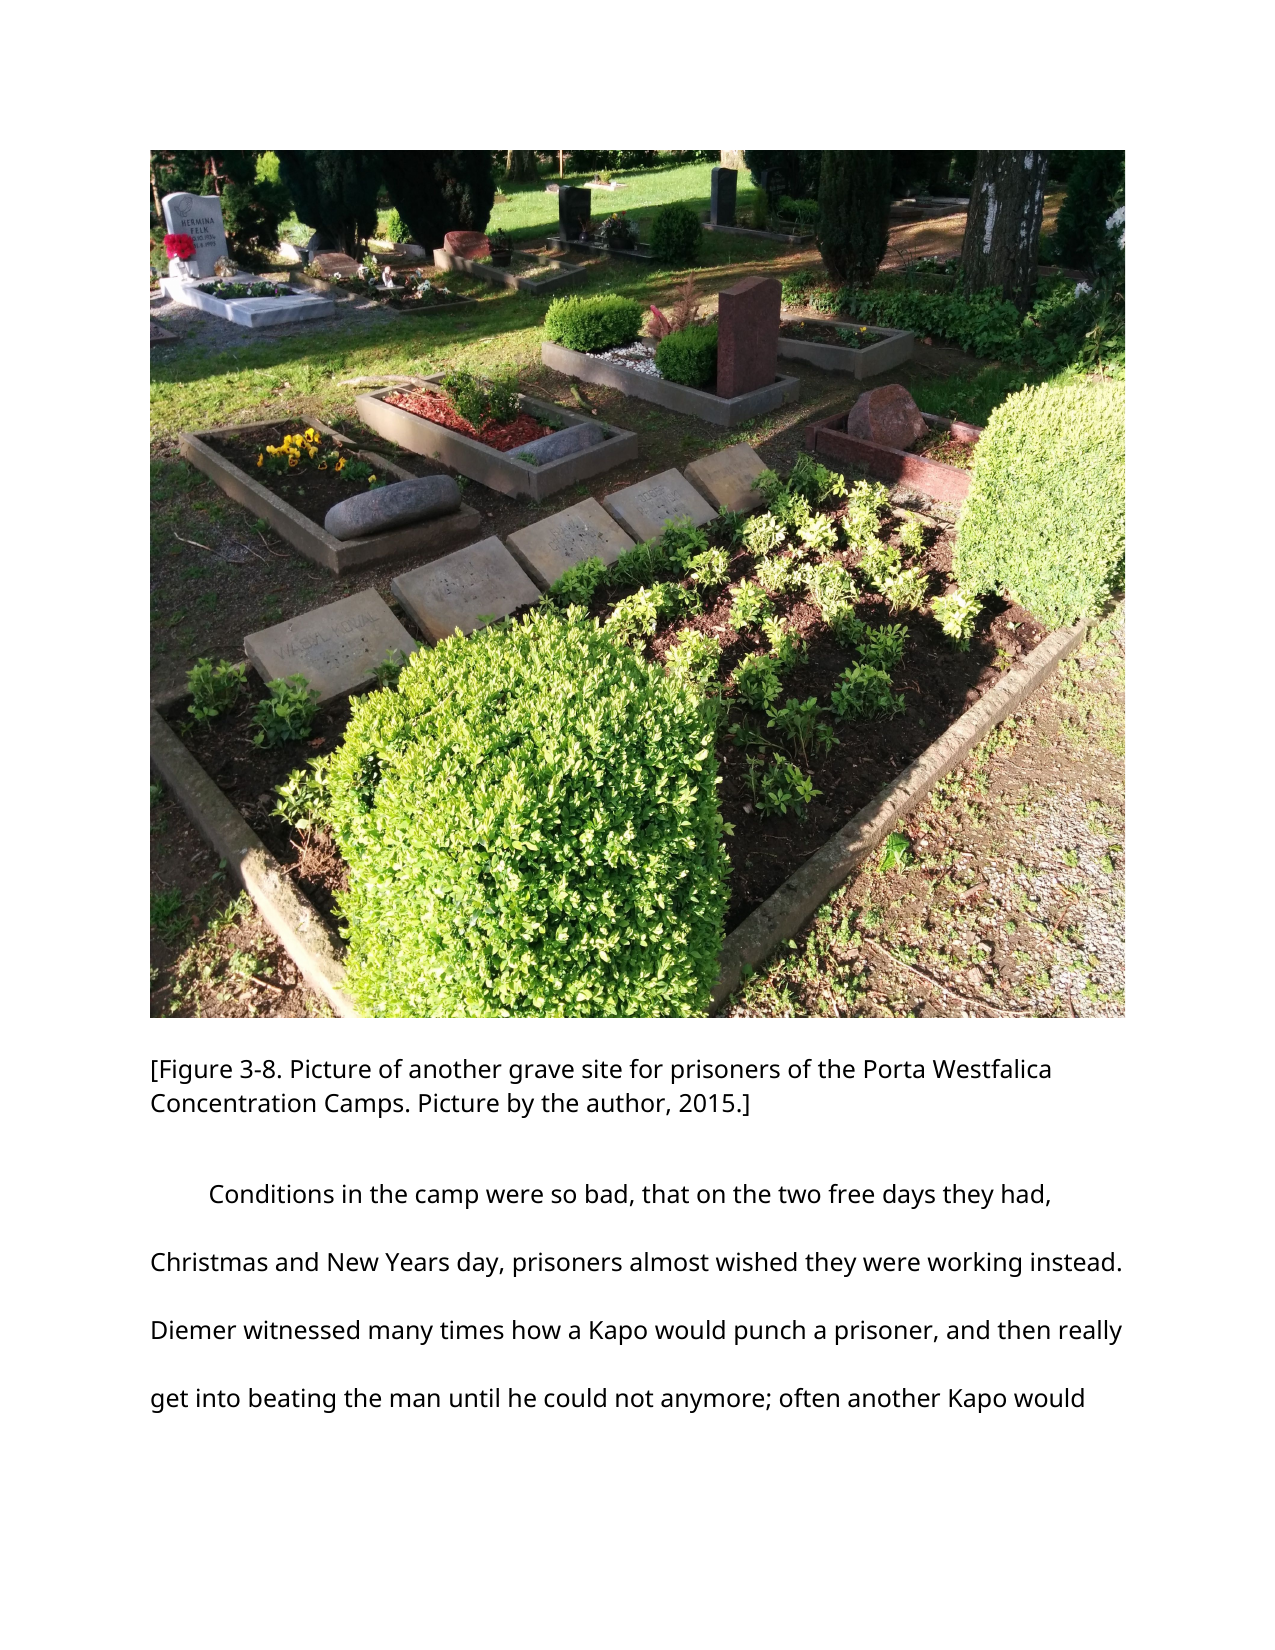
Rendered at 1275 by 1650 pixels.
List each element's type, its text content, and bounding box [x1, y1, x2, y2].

picture [150, 150, 1125, 1018]
text Conditions in the camp were so bad, that on the two free days they had, Christmas and New Years day, prisoners almost wished they were working instead. Diemer witnessed many times how a Kapo would punch a prisoner, and then really get into beating the man until he could not anymore; often another Kapo would [150, 1176, 1125, 1415]
text [Figure 3-8. Picture of another grave site for prisoners of the Porta Westfalica Concentration Camps. Picture by the author, 2015.] [150, 1051, 1125, 1119]
